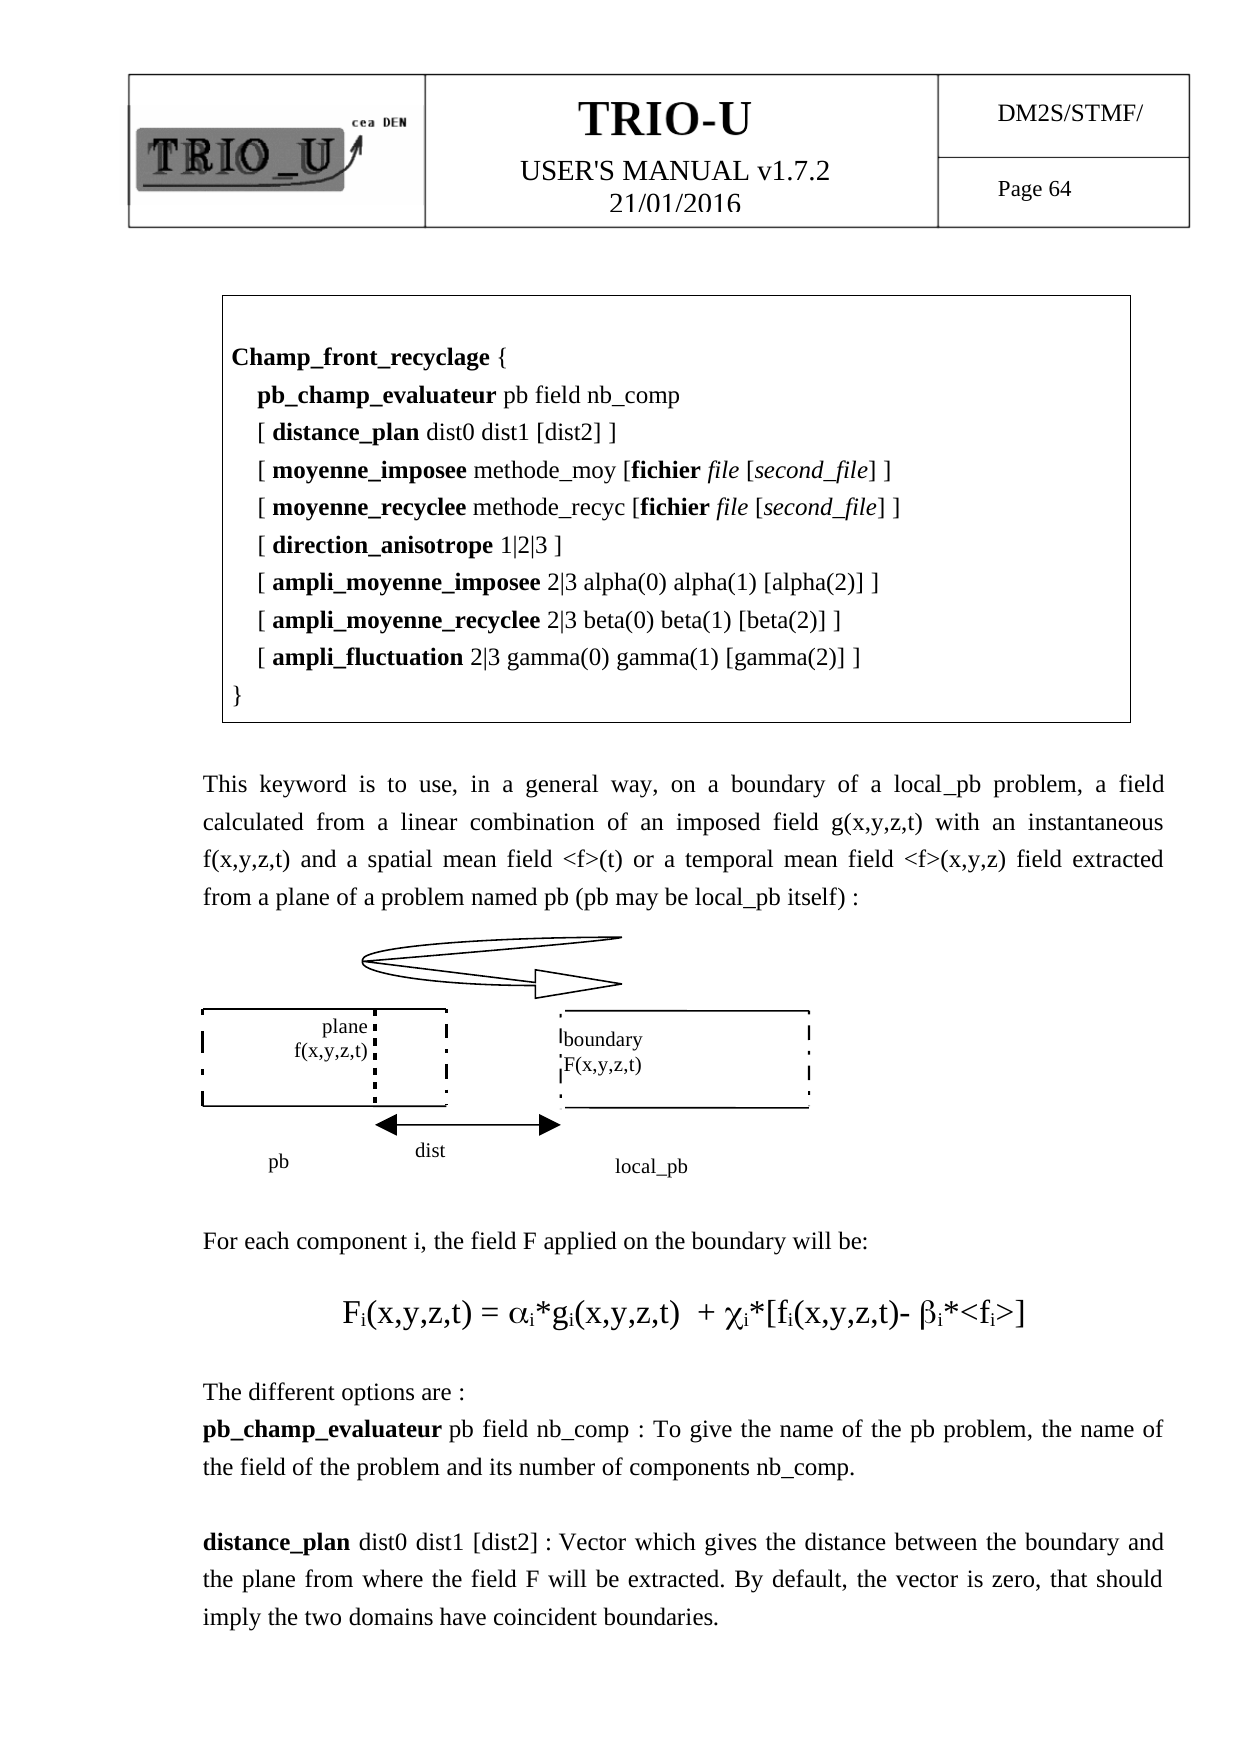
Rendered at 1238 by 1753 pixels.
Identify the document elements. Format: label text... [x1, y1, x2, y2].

text The different options are : [203, 1368, 1165, 1406]
table_header Champ_front_recyclage { pb_champ_evaluateur pb field nb_comp [ distance_plan dist0 dist1 [dist2] ] [ moyenne_imposee methode_moy [fichier file [second_file] ] [ moyenne_recyclee methode_recyc [fichier file [second_file] ] [ direction_anisotrope 1|2|3 ] [ ampli_moyenne_imposee 2|3 alpha(0) alpha(1) [alpha(2)] ] [ ampli_moyenne_recyclee 2|3 beta(0) beta(1) [beta(2)] ] [ ampli_fluctuation 2|3 gamma(0) gamma(1) [gamma(2)] ] } [223, 296, 1130, 722]
text Fi(x,y,z,t) = i*gi(x,y,z,t) + i*[fi(x,y,z,t)- i*<fi>] [203, 1292, 1165, 1331]
text pb_champ_evaluateur pb field nb_comp : To give the name of the pb problem, the name of the field of the problem and its number of components nb_comp. [203, 1406, 1165, 1481]
text For each component i, the field F applied on the boundary will be: [203, 1217, 1165, 1254]
text distance_plan dist0 dist1 [dist2] : Vector which gives the distance between the boundary and the plane from where the field F will be extracted. By default, the vector is zero, that should imply the two domains have coincident boundaries. [203, 1518, 1165, 1631]
text This keyword is to use, in a general way, on a boundary of a local_pb problem, a field calculated from a linear combination of an imposed field g(x,y,z,t) with an instantaneous f(x,y,z,t) and a spatial mean field <f>(t) or a temporal mean field <f>(x,y,z) field extracted from a plane of a problem named pb (pb may be local_pb itself) : [203, 761, 1165, 911]
